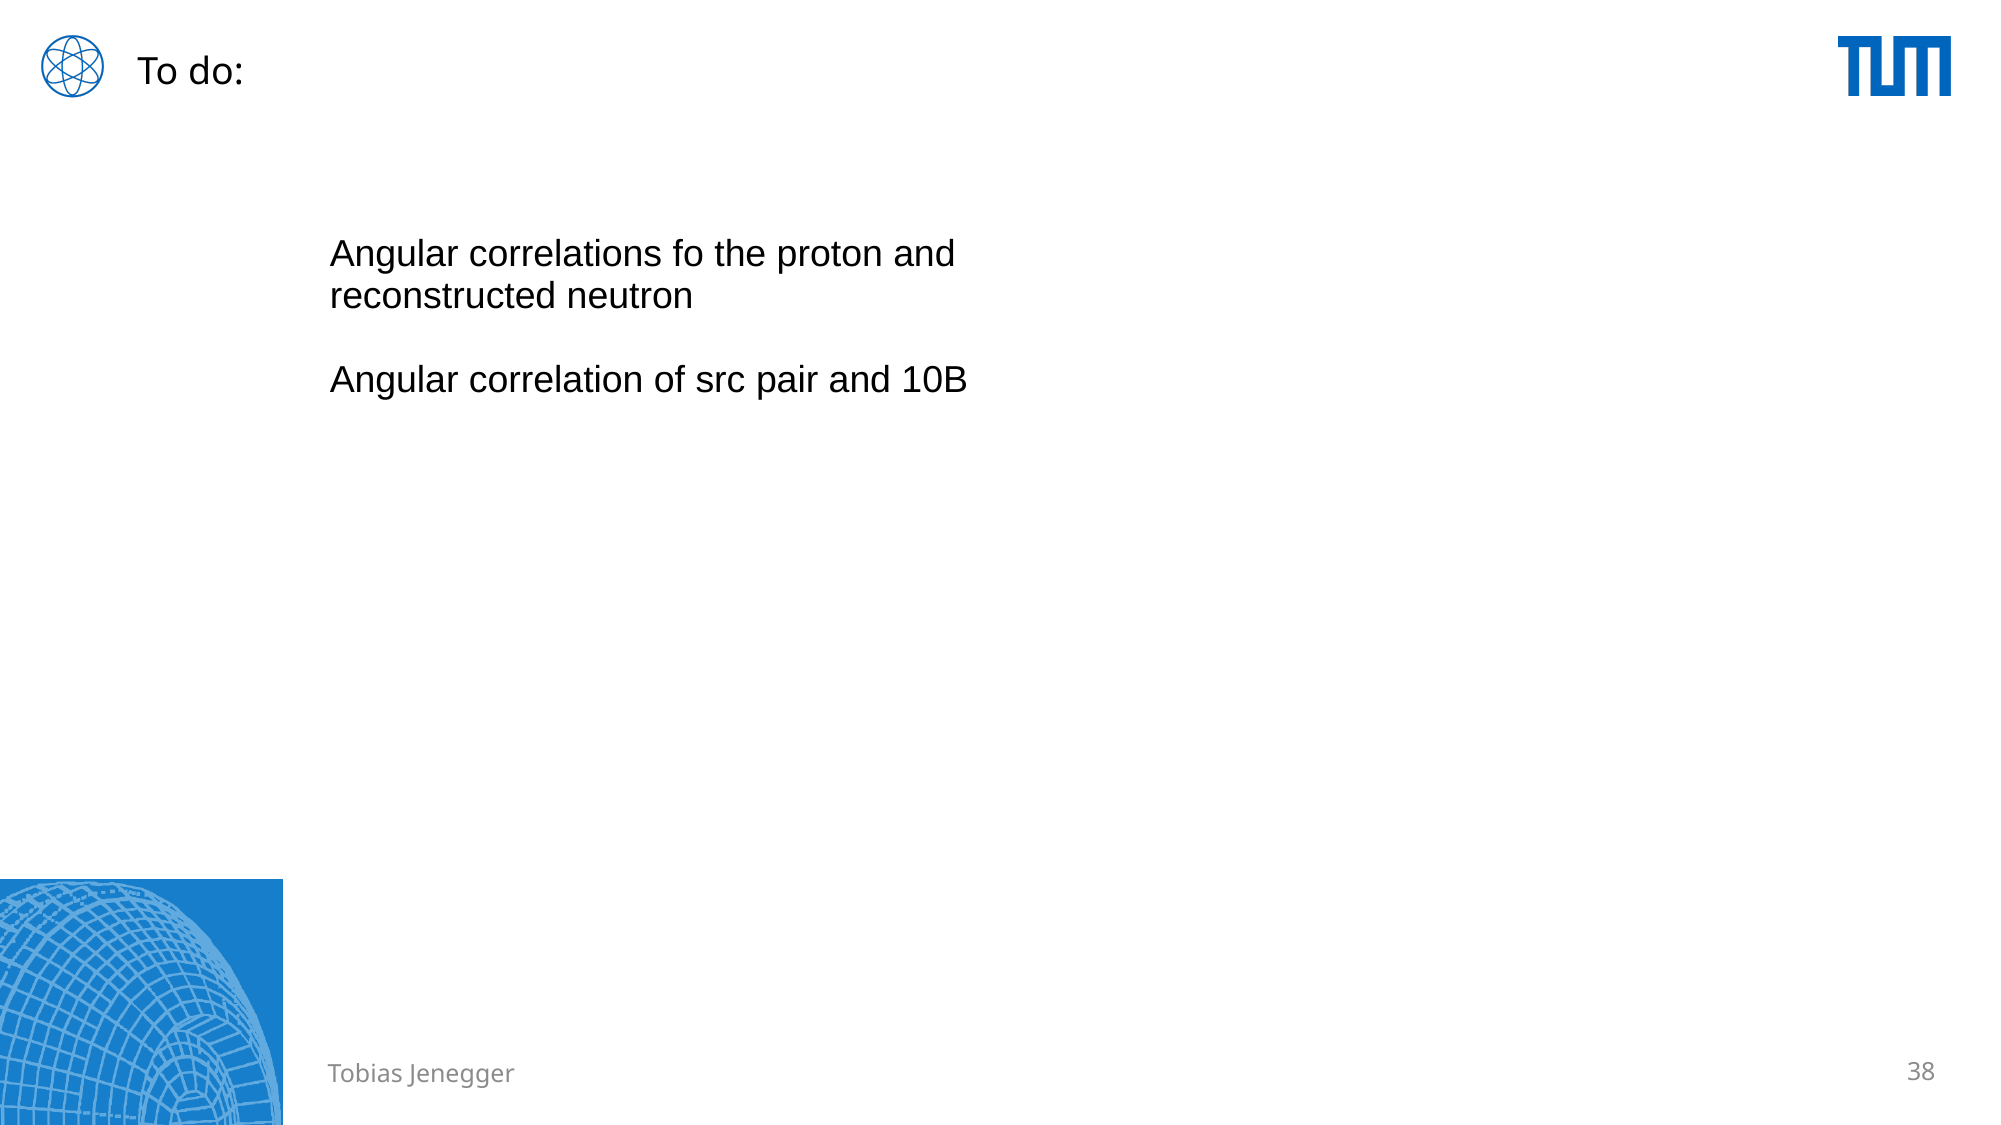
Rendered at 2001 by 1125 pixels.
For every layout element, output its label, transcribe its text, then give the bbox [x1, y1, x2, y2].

text_box [1500, 1042, 1951, 1103]
picture [1838, 36, 1951, 96]
picture [0, 879, 283, 1125]
text_box Tobias Jenegger [312, 1042, 588, 1103]
picture [36, 30, 108, 101]
text_box Angular correlations fo the proton and reconstructed neutron Angular correlation of src pair and 10B [315, 224, 1156, 408]
title To do: [137, 32, 1809, 109]
